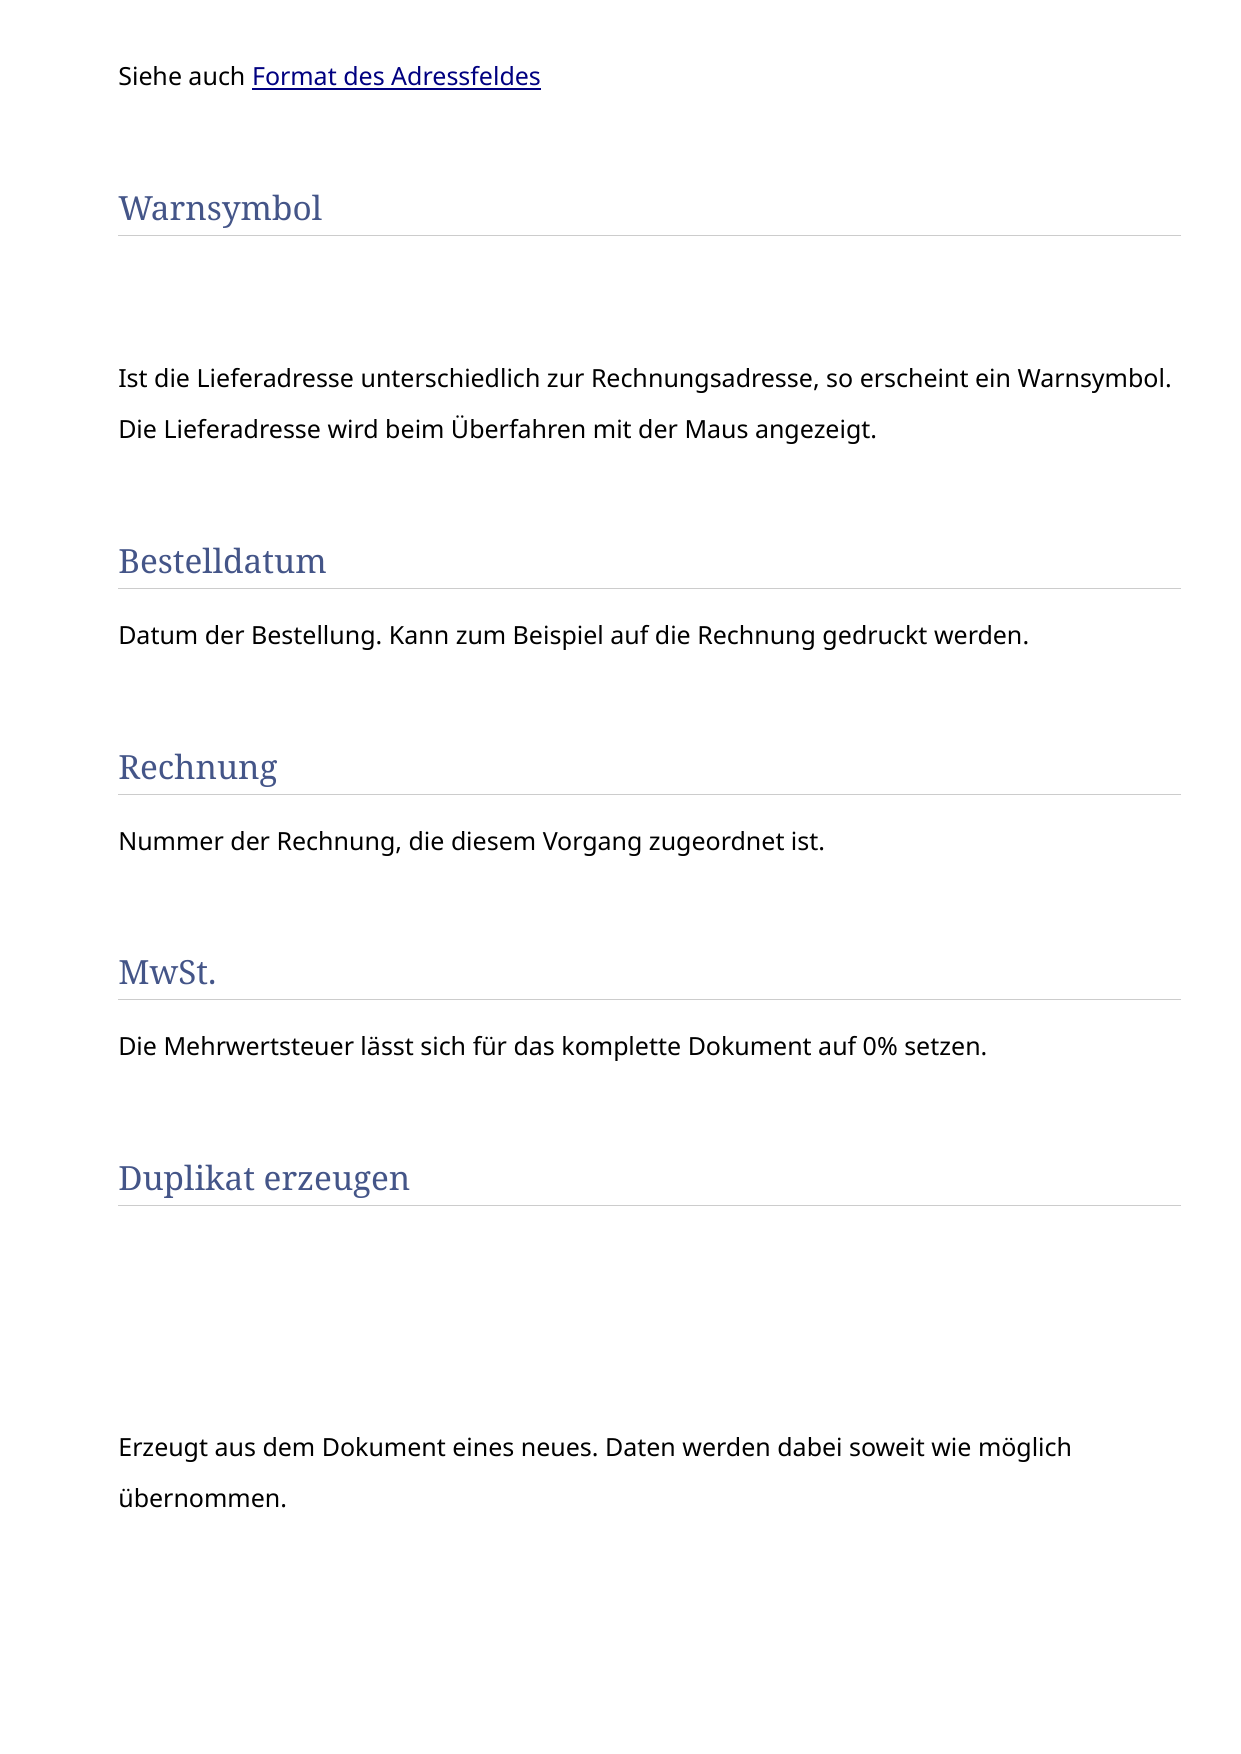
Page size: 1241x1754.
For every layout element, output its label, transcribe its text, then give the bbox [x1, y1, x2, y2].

text Datum der Bestellung. Kann zum Beispiel auf die Rechnung gedruckt werden. [118, 617, 1181, 651]
text Nummer der Rechnung, die diesem Vorgang zugeordnet ist. [118, 823, 1181, 857]
text Siehe auch Format des Adressfeldes [118, 59, 1181, 93]
subtitle MwSt. [118, 949, 1181, 999]
subtitle Bestelldatum [118, 538, 1181, 588]
subtitle Warnsymbol [118, 185, 1181, 235]
subtitle Duplikat erzeugen [118, 1155, 1181, 1205]
text Ist die Lieferadresse unterschiedlich zur Rechnungsadresse, so erscheint ein Warnsymbol. Die Lieferadresse wird beim Überfahren mit der Maus angezeigt. [118, 361, 1181, 446]
subtitle Rechnung [118, 743, 1181, 794]
text Die Mehrwertsteuer lässt sich für das komplette Dokument auf 0% setzen. [118, 1029, 1181, 1063]
text Erzeugt aus dem Dokument eines neues. Daten werden dabei soweit wie möglich übernommen. [118, 1429, 1181, 1515]
